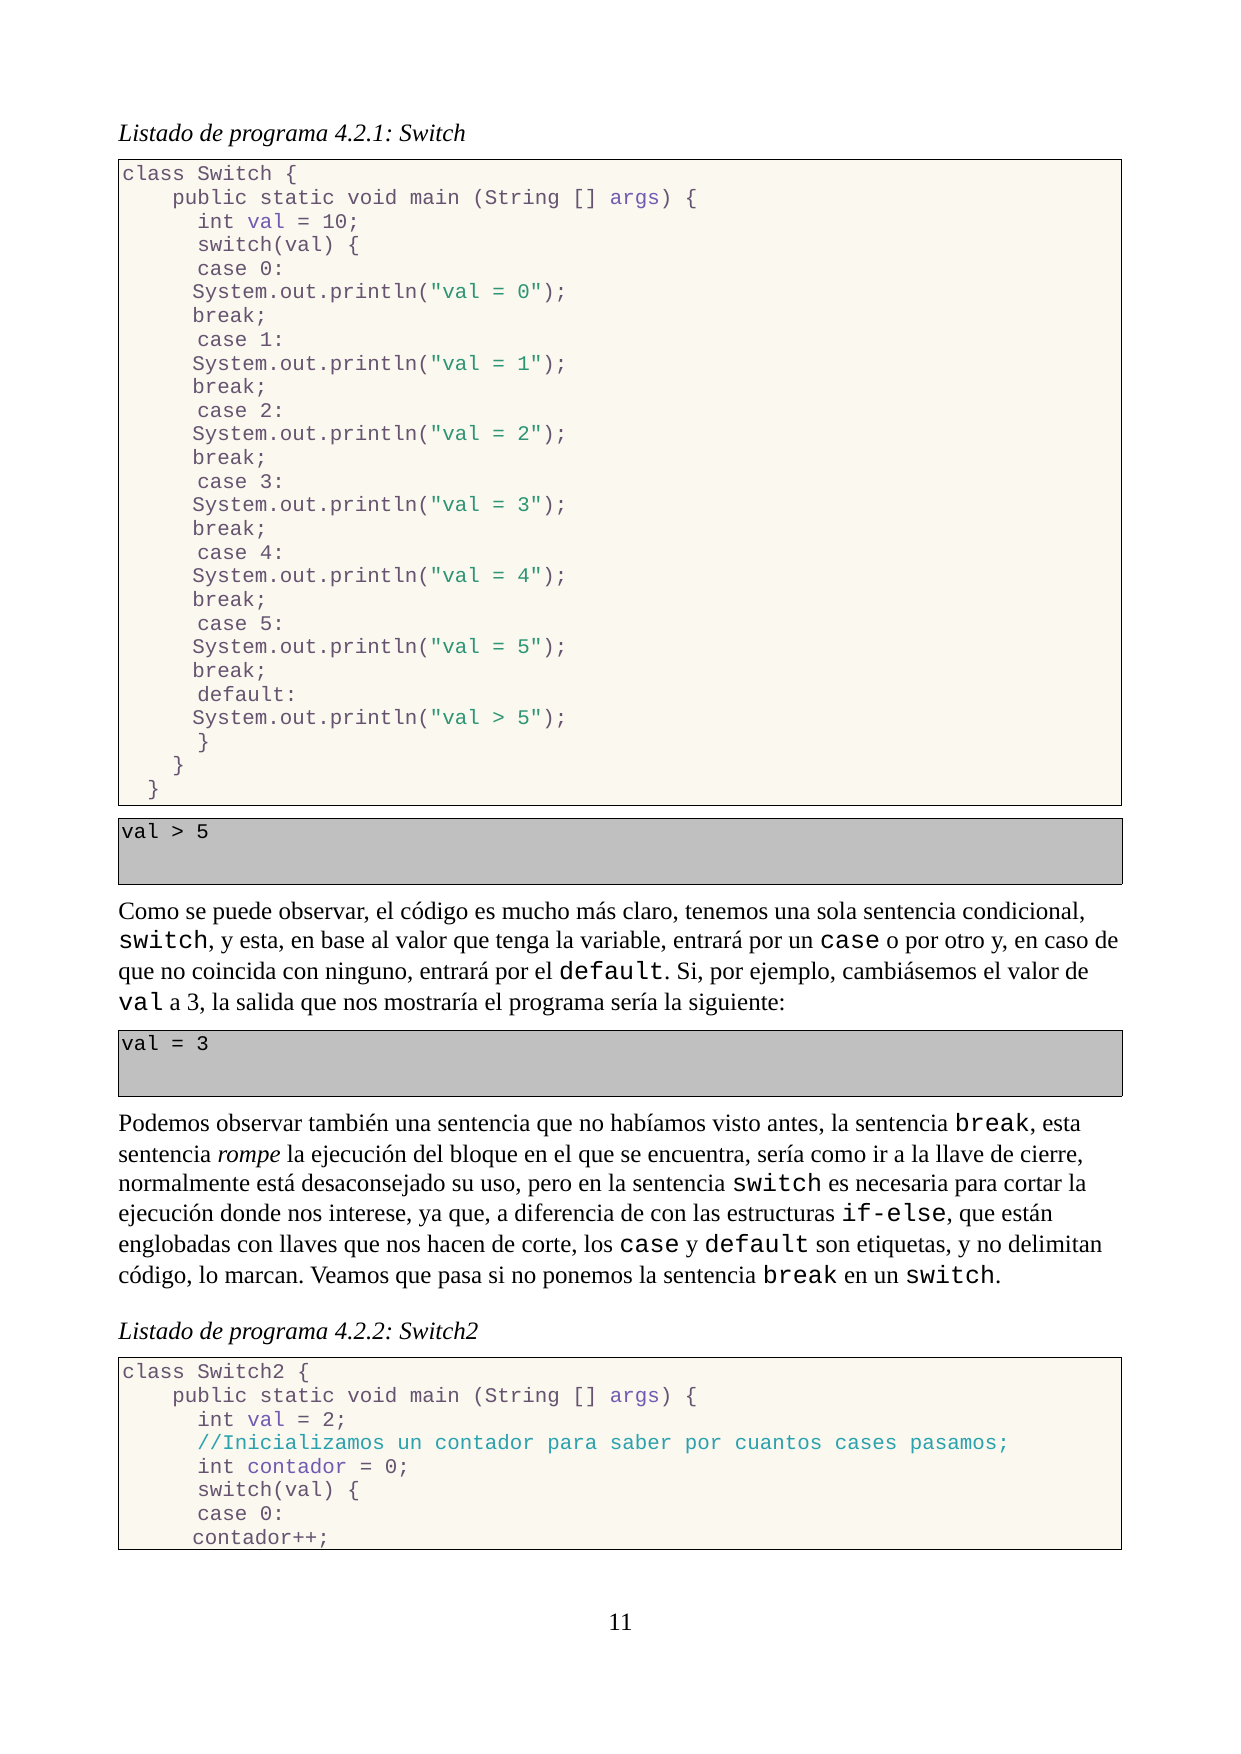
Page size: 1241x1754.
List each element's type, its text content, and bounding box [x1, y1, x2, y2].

text break; [119, 514, 1121, 538]
text public static void main (String [] args) { [119, 1381, 1121, 1404]
text Podemos observar también una sentencia que no habíamos visto antes, la sentencia break, esta sentencia rompe la ejecución del bloque en el que se encuentra, sería como ir a la llave de cierre, normalmente está desaconsejado su uso, pero en la sentencia switch es necesaria para cortar la ejecución donde nos interese, ya que, a diferencia de con las estructuras if-else, que están englobadas con llaves que nos hacen de corte, los case y default son etiquetas, y no delimitan código, lo marcan. Veamos que pasa si no ponemos la sentencia break en un switch. [118, 1108, 1122, 1291]
list Listado de programa 4.2.1: Switch [118, 118, 1122, 147]
text System.out.println("val = 2"); [119, 419, 1121, 443]
text switch(val) { [119, 1476, 1121, 1499]
text System.out.println("val = 1"); [119, 348, 1121, 372]
text int contador = 0; [119, 1452, 1121, 1476]
list Listado de programa 4.2.2: Switch2 [118, 1316, 1122, 1345]
text } [119, 727, 1121, 751]
text contador++; [119, 1523, 1121, 1549]
text System.out.println("val = 5"); [119, 632, 1121, 656]
text case 3: [119, 467, 1121, 490]
text val > 5 [119, 819, 1122, 845]
text System.out.println("val = 0"); [119, 278, 1121, 301]
text case 0: [119, 254, 1121, 278]
text } [119, 751, 1121, 774]
text break; [119, 372, 1121, 396]
text System.out.println("val = 3"); [119, 490, 1121, 514]
text case 4: [119, 538, 1121, 561]
text switch(val) { [119, 230, 1121, 254]
text break; [119, 301, 1121, 325]
text class Switch2 { [119, 1358, 1121, 1381]
text System.out.println("val = 4"); [119, 561, 1121, 585]
text case 5: [119, 609, 1121, 632]
text default: [119, 679, 1121, 703]
text int val = 2; [119, 1404, 1121, 1428]
text break; [119, 443, 1121, 467]
text Como se puede observar, el código es mucho más claro, tenemos una sola sentencia condicional, switch, y esta, en base al valor que tenga la variable, entrará por un case o por otro y, en caso de que no coincida con ninguno, entrará por el default. Si, por ejemplo, cambiásemos el valor de val a 3, la salida que nos mostraría el programa sería la siguiente: [118, 896, 1122, 1017]
text public static void main (String [] args) { [119, 183, 1121, 207]
text case 1: [119, 325, 1121, 348]
text //Inicializamos un contador para saber por cuantos cases pasamos; [119, 1428, 1121, 1452]
text case 2: [119, 396, 1121, 419]
text int val = 10; [119, 207, 1121, 230]
text val = 3 [119, 1031, 1122, 1057]
text } [119, 774, 1121, 805]
text case 0: [119, 1499, 1121, 1523]
text System.out.println("val > 5"); [119, 703, 1121, 727]
text break; [119, 656, 1121, 679]
text class Switch { [119, 160, 1121, 183]
text break; [119, 585, 1121, 609]
